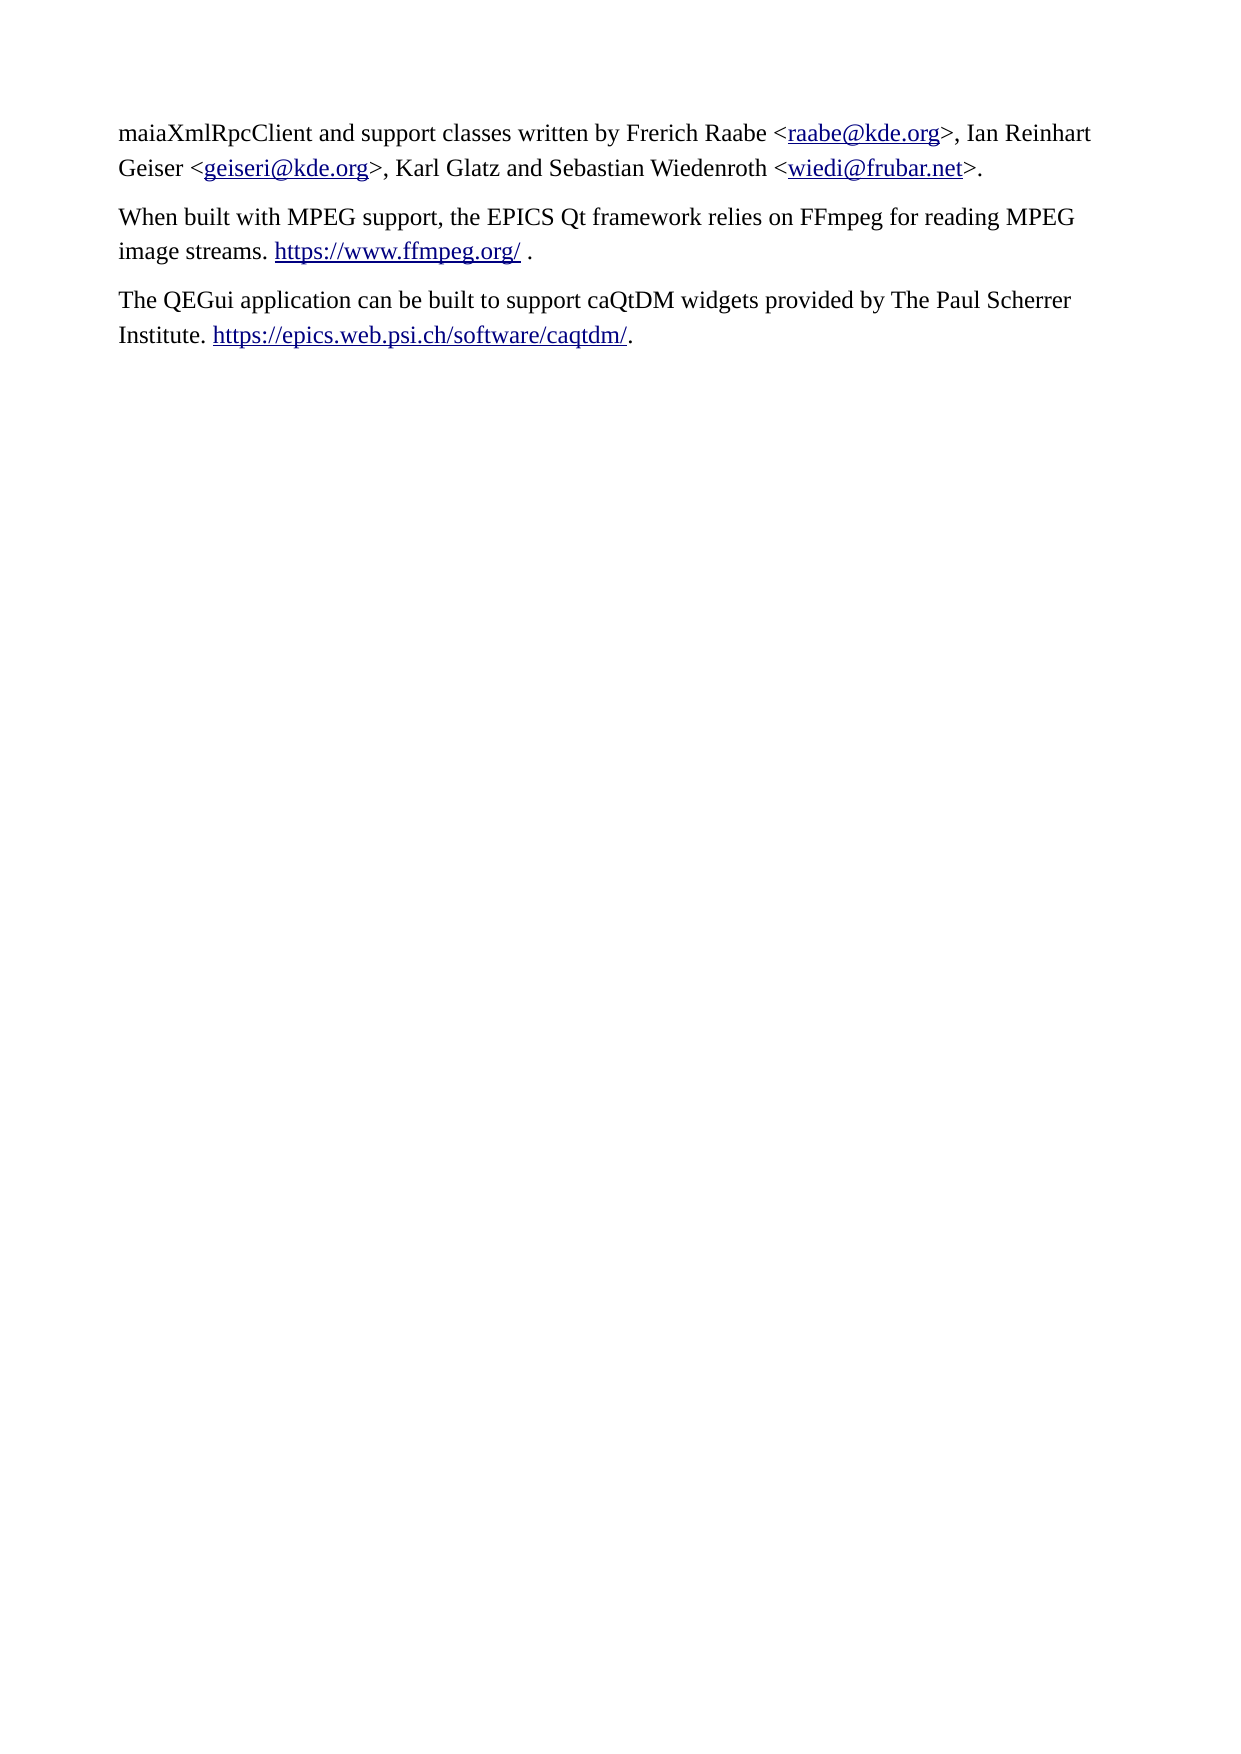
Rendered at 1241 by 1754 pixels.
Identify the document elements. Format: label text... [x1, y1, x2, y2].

text The QEGui application can be built to support caQtDM widgets provided by The Paul Scherrer Institute. https://epics.web.psi.ch/software/caqtdm/. [118, 285, 1122, 348]
text maiaXmlRpcClient and support classes written by Frerich Raabe <raabe@kde.org>, Ian Reinhart Geiser <geiseri@kde.org>, Karl Glatz and Sebastian Wiedenroth <wiedi@frubar.net>. [118, 118, 1122, 181]
text When built with MPEG support, the EPICS Qt framework relies on FFmpeg for reading MPEG image streams. https://www.ffmpeg.org/ . [118, 202, 1122, 265]
